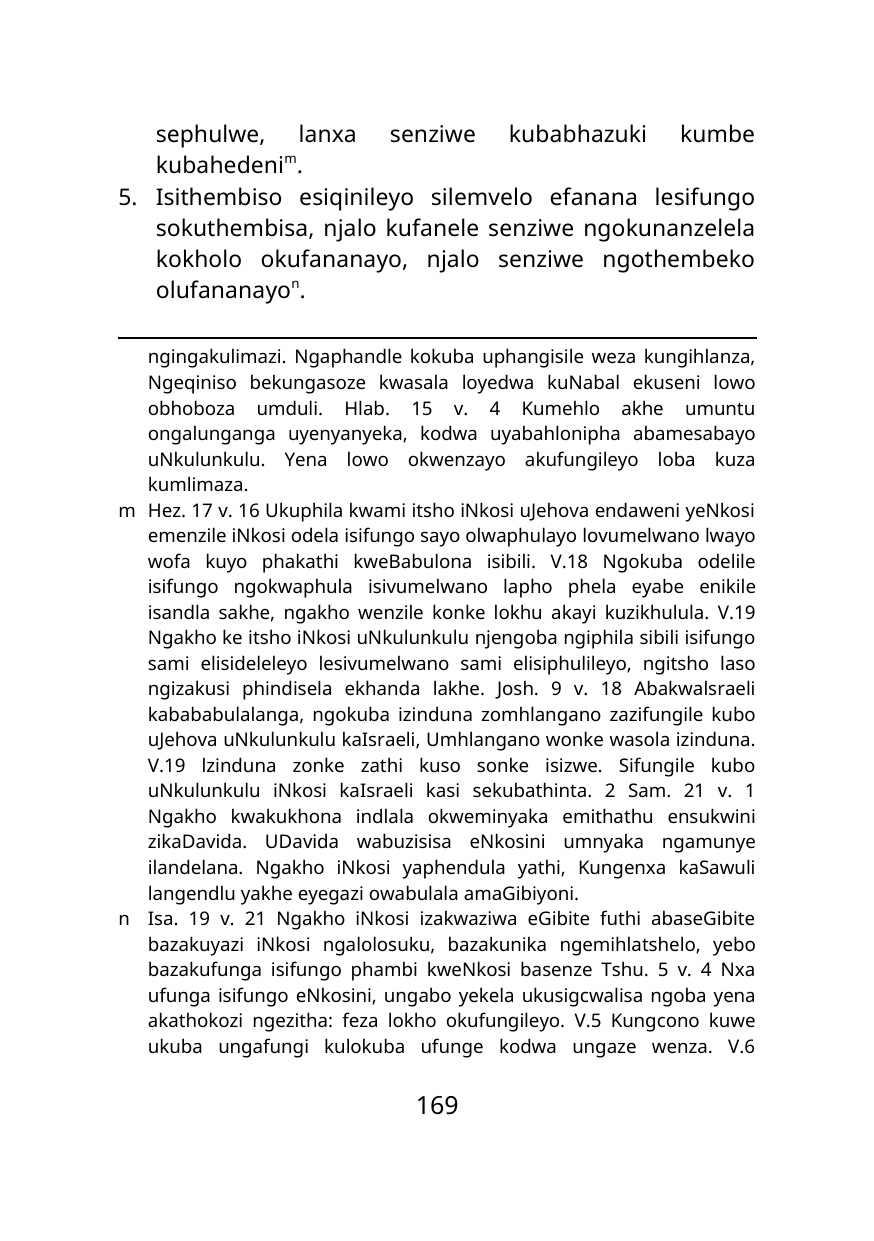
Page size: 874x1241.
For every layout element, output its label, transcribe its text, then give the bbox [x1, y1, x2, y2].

list Isithembiso esiqinileyo silemvelo efanana lesifungo sokuthembisa, njalo kufanele senziwe ngokunanzelela kokholo okufananayo, njalo senziwe ngothembeko olufananayo. [118, 181, 756, 306]
list ngingakulimazi. Ngaphandle kokuba uphangisile weza kungihlanza, Ngeqiniso bekungasoze kwasala loyedwa kuNabal ekuseni lowo obhoboza umduli. Hlab. 15 v. 4 Kumehlo akhe umuntu ongalunganga uyenyanyeka, kodwa uyabahlonipha abamesabayo uNkulunkulu. Yena lowo okwenzayo akufungileyo loba kuza kumlimaza. [118, 344, 756, 497]
list Hez. 17 v. 16 Ukuphila kwami itsho iNkosi uJehova endaweni yeNkosi emenzile iNkosi odela isifungo sayo olwaphulayo lovumelwano lwayo wofa kuyo phakathi kweBabulona isibili. V.18 Ngokuba odelile isifungo ngokwaphula isivumelwano lapho phela eyabe enikile isandla sakhe, ngakho wenzile konke lokhu akayi kuzikhulula. V.19 Ngakho ke itsho iNkosi uNkulunkulu njengoba ngiphila sibili isifungo sami elisideleleyo lesivumelwano sami elisiphulileyo, ngitsho laso ngizakusi phindisela ekhanda lakhe. Josh. 9 v. 18 Abakwalsraeli kabababulalanga, ngokuba izinduna zomhlangano zazifungile kubo uJehova uNkulunkulu kaIsraeli, Umhlangano wonke wasola izinduna. V.19 lzinduna zonke zathi kuso sonke isizwe. Sifungile kubo uNkulunkulu iNkosi kaIsraeli kasi sekubathinta. 2 Sam. 21 v. 1 Ngakho kwakukhona indlala okweminyaka emithathu ensukwini zikaDavida. UDavida wabuzisisa eNkosini umnyaka ngamunye ilandelana. Ngakho iNkosi yaphendula yathi, Kungenxa kaSawuli langendlu yakhe eyegazi owabulala amaGibiyoni. [118, 497, 756, 905]
list sephulwe, lanxa senziwe kubabhazuki kumbe kubahedeni. [118, 118, 756, 181]
list Isa. 19 v. 21 Ngakho iNkosi izakwaziwa eGibite futhi abaseGibite bazakuyazi iNkosi ngalolosuku, bazakunika ngemihlatshelo, yebo bazakufunga isifungo phambi kweNkosi basenze Tshu. 5 v. 4 Nxa ufunga isifungo eNkosini, ungabo yekela ukusigcwalisa ngoba yena akathokozi ngezitha: feza lokho okufungileyo. V.5 Kungcono kuwe ukuba ungafungi kulokuba ufunge kodwa ungaze wenza. V.6 [118, 905, 756, 1058]
